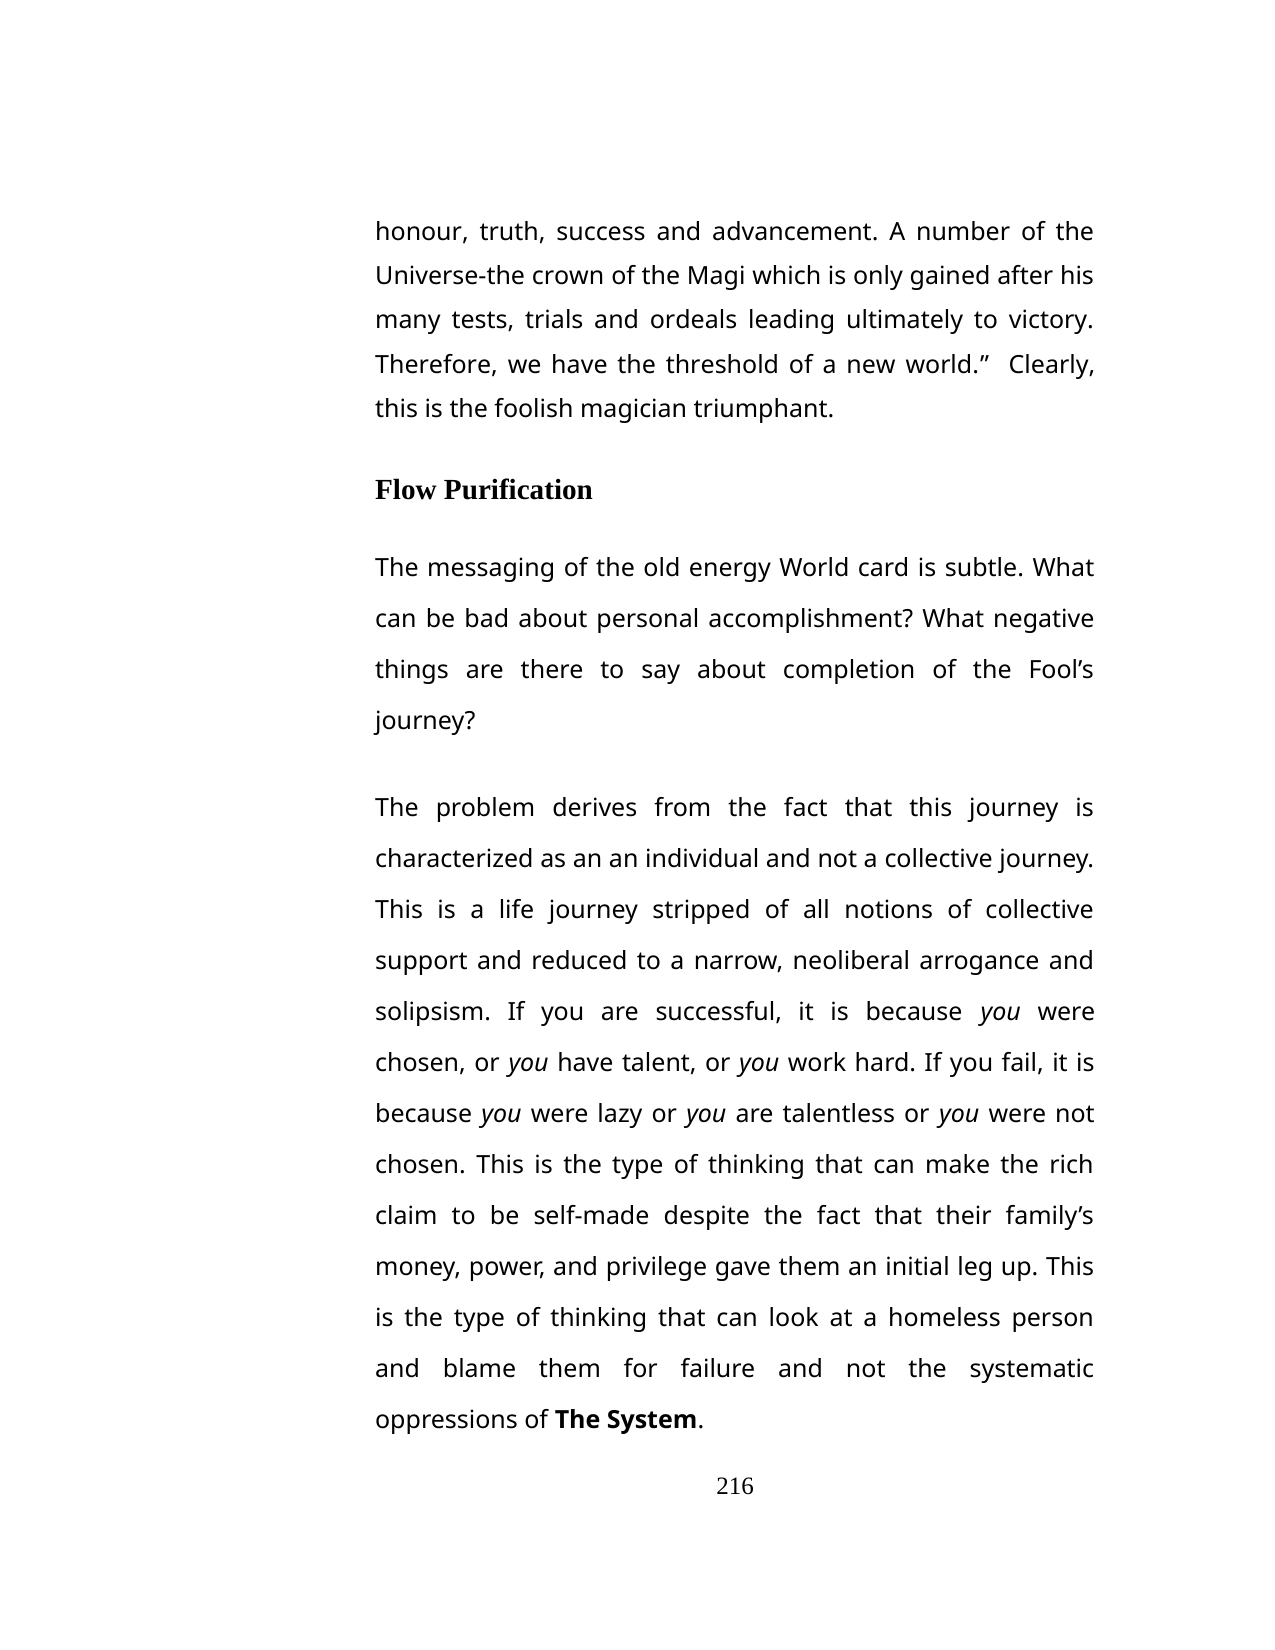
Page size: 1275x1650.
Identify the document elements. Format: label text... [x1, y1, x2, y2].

text The problem derives from the fact that this journey is characterized as an an individual and not a collective journey. This is a life journey stripped of all notions of collective support and reduced to a narrow, neoliberal arrogance and solipsism. If you are successful, it is because you were chosen, or you have talent, or you work hard. If you fail, it is because you were lazy or you are talentless or you were not chosen. This is the type of thinking that can make the rich claim to be self-made despite the fact that their family’s money, power, and privilege gave them an initial leg up. This is the type of thinking that can look at a homeless person and blame them for failure and not the systematic oppressions of The System. [375, 789, 1095, 1436]
text honour, truth, success and advancement. A number of the Universe-the crown of the Magi which is only gained after his many tests, trials and ordeals leading ultimately to victory. Therefore, we have the threshold of a new world.” Clearly, this is the foolish magician triumphant. [375, 213, 1095, 425]
text The messaging of the old energy World card is subtle. What can be bad about personal accomplishment? What negative things are there to say about completion of the Fool’s journey? [375, 549, 1095, 737]
subtitle Flow Purification [375, 472, 1095, 506]
